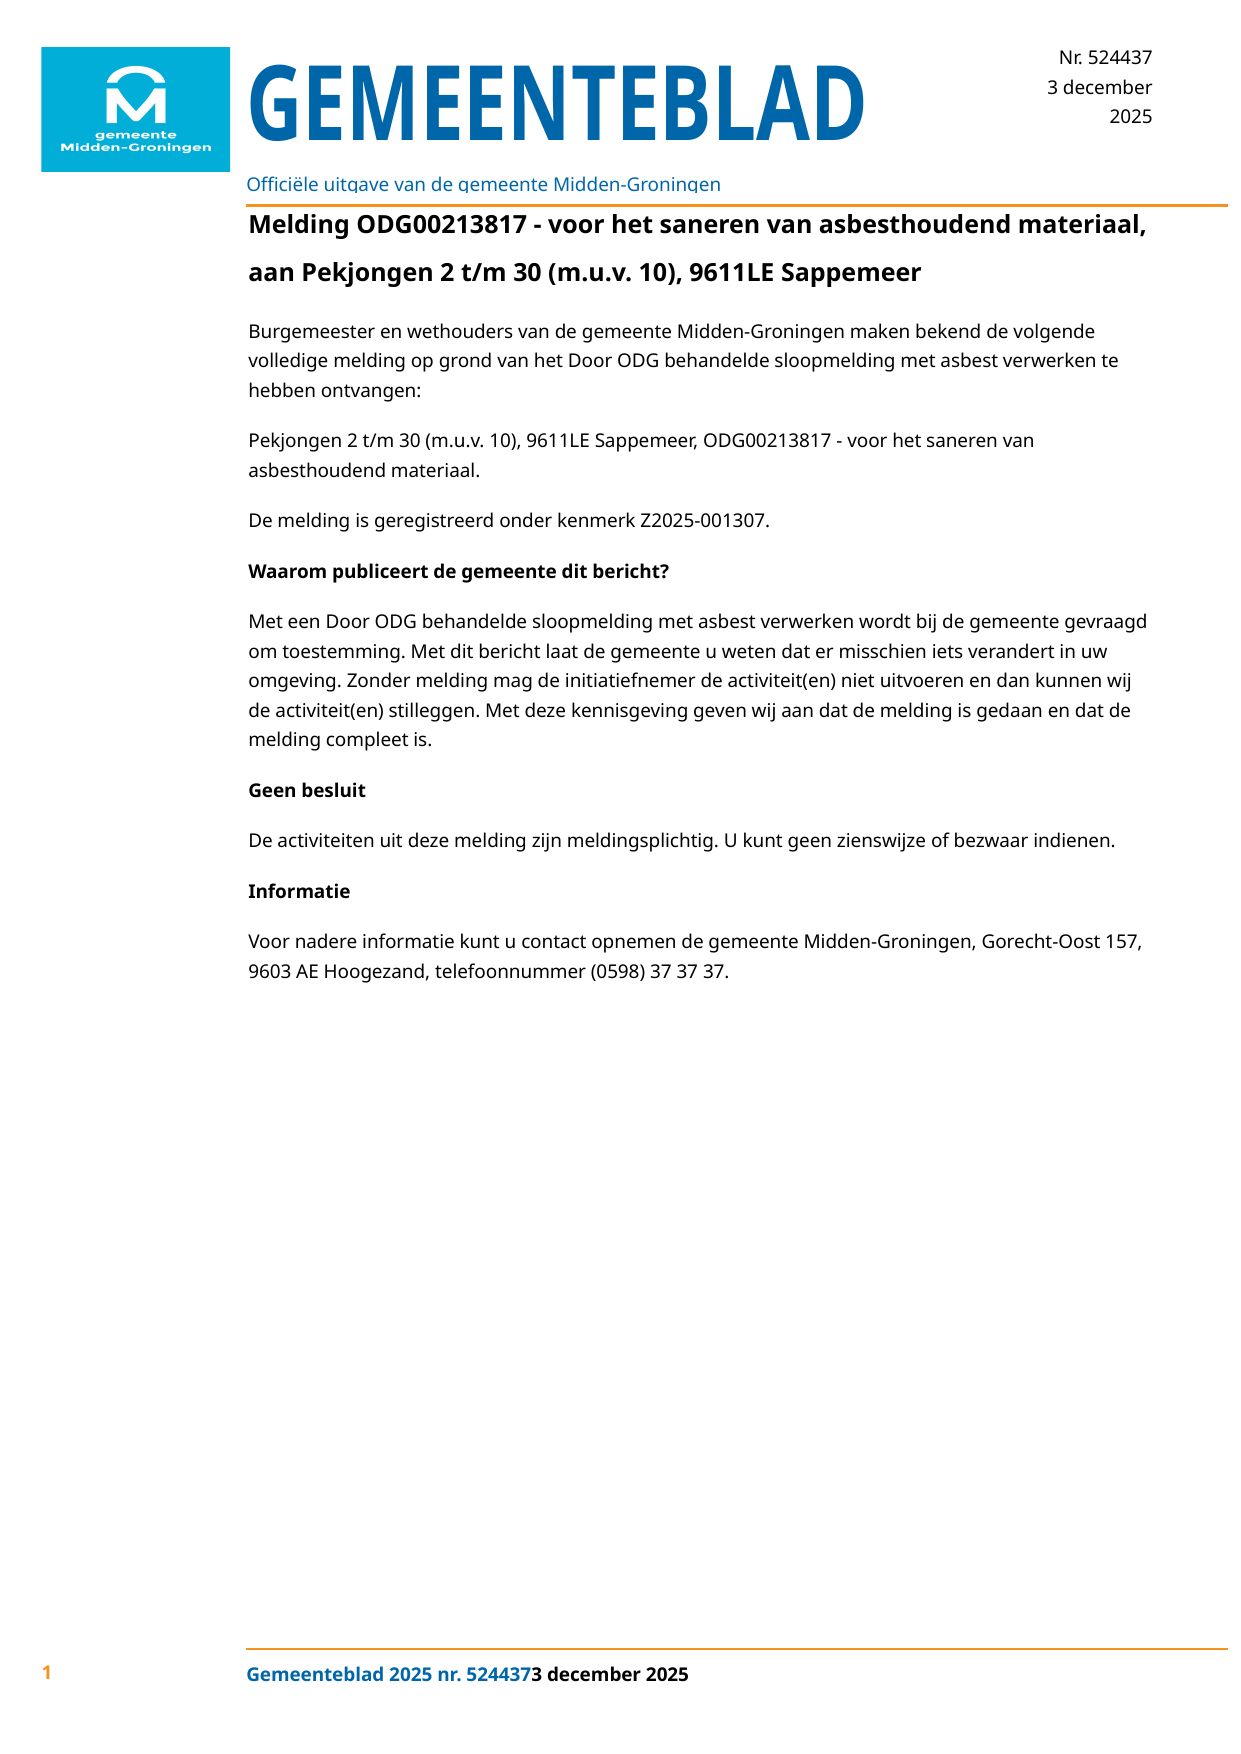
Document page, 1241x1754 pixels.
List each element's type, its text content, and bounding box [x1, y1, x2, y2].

text De melding is geregistreerd onder kenmerk Z2025-001307. [248, 507, 1152, 533]
text Burgemeester en wethouders van de gemeente Midden-Groningen maken bekend de volgende volledige melding op grond van het Door ODG behandelde sloopmelding met asbest verwerken te hebben ontvangen: [248, 318, 1152, 403]
picture [107, 89, 165, 122]
text Pekjongen 2 t/m 30 (m.u.v. 10), 9611LE Sappemeer, ODG00213817 - voor het saneren van asbesthoudend materiaal. [248, 427, 1152, 483]
text De activiteiten uit deze melding zijn meldingsplichtig. U kunt geen zienswijze of bezwaar indienen. [248, 827, 1152, 853]
text Informatie [248, 878, 1152, 904]
picture [184, 146, 190, 153]
text Met een Door ODG behandelde sloopmelding met asbest verwerken wordt bij de gemeente gevraagd om toestemming. Met dit bericht laat de gemeente u weten dat er misschien iets verandert in uw omgeving. Zonder melding mag de initiatiefnemer de activiteit(en) niet uitvoeren en dan kunnen wij de activiteit(en) stilleggen. Met deze kennisgeving geven wij aan dat de melding is gedaan en dat de melding compleet is. [248, 608, 1152, 752]
picture [108, 66, 164, 82]
text Geen besluit [248, 777, 1152, 803]
text Melding ODG00213817 - voor het saneren van asbesthoudend materiaal, aan Pekjongen 2 t/m 30 (m.u.v. 10), 9611LE Sappemeer [248, 207, 1152, 288]
text Voor nadere informatie kunt u contact opnemen de gemeente Midden-Groningen, Gorecht-Oost 157, 9603 AE Hoogezand, telefoonnummer (0598) 37 37 37. [248, 928, 1152, 984]
text Waarom publiceert de gemeente dit bericht? [248, 558, 1152, 584]
